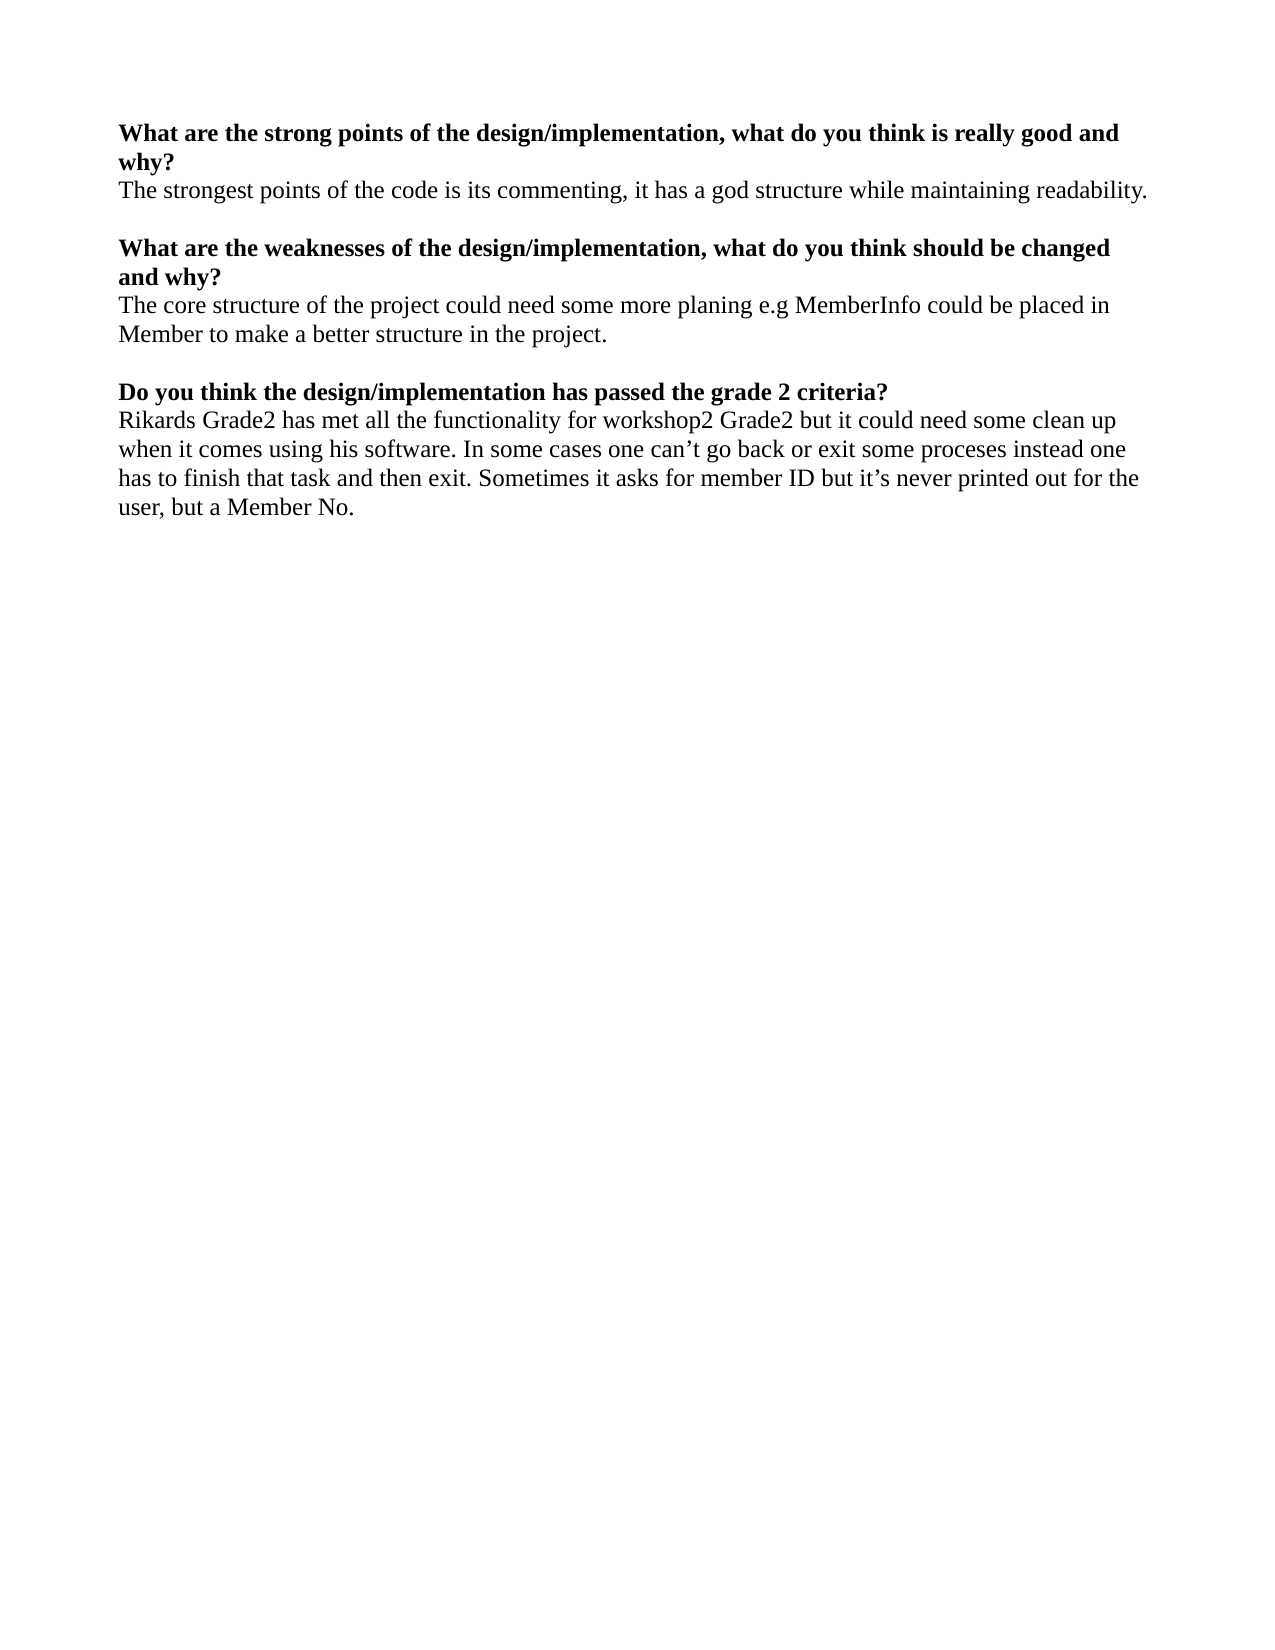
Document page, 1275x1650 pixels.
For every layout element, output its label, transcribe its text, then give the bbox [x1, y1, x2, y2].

text What are the weaknesses of the design/implementation, what do you think should be changed and why? [118, 233, 1157, 291]
text Do you think the design/implementation has passed the grade 2 criteria? [118, 377, 1157, 406]
text What are the strong points of the design/implementation, what do you think is really good and why? [118, 118, 1157, 176]
text Rikards Grade2 has met all the functionality for workshop2 Grade2 but it could need some clean up when it comes using his software. In some cases one can’t go back or exit some proceses instead one has to finish that task and then exit. Sometimes it asks for member ID but it’s never printed out for the user, but a Member No. [118, 406, 1157, 521]
text The core structure of the project could need some more planing e.g MemberInfo could be placed in Member to make a better structure in the project. [118, 291, 1157, 348]
text The strongest points of the code is its commenting, it has a god structure while maintaining readability. [118, 176, 1157, 204]
